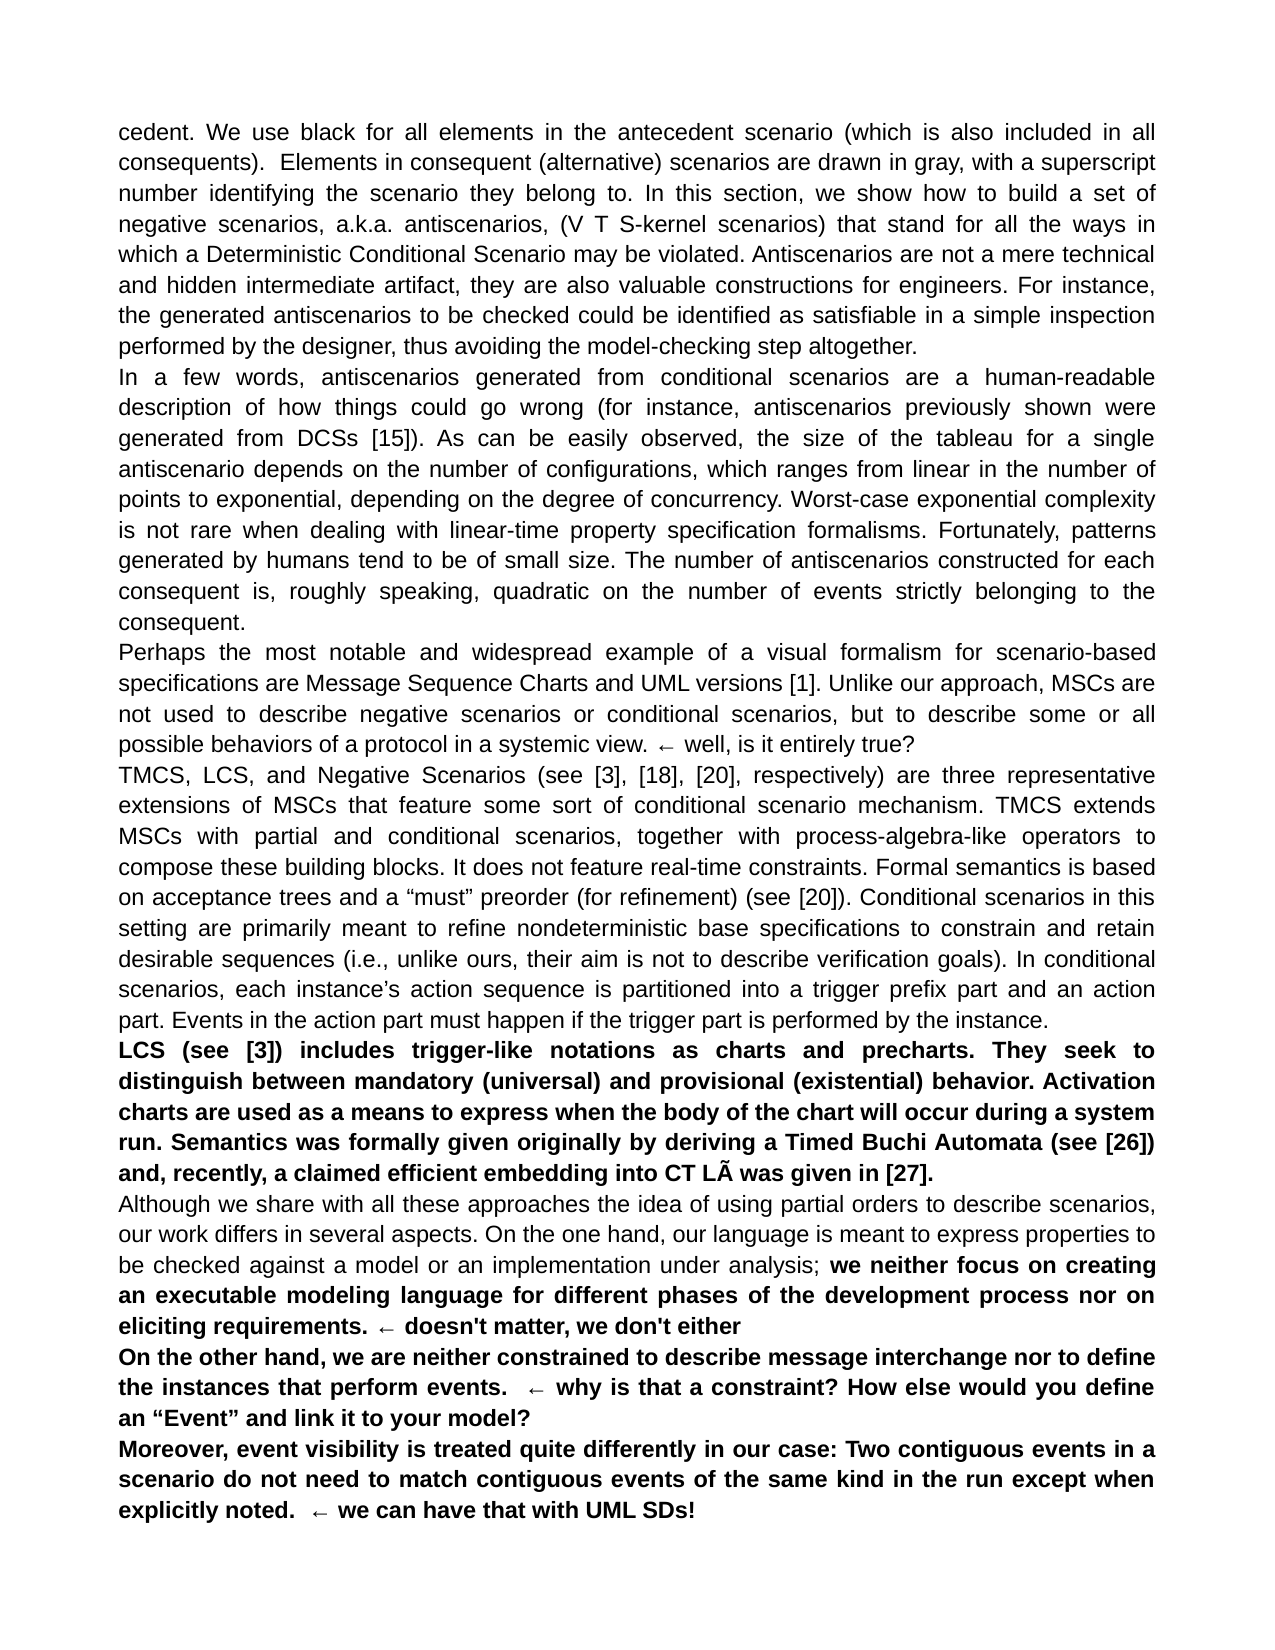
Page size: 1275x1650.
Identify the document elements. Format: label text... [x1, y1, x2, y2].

text cedent. We use black for all elements in the antecedent scenario (which is also included in all consequents). Elements in consequent (alternative) scenarios are drawn in gray, with a superscript number identifying the scenario they belong to. In this section, we show how to build a set of negative scenarios, a.k.a. antiscenarios, (V T S-kernel scenarios) that stand for all the ways in which a Deterministic Conditional Scenario may be violated. Antiscenarios are not a mere technical and hidden intermediate artifact, they are also valuable constructions for engineers. For instance, the generated antiscenarios to be checked could be identified as satisfiable in a simple inspection performed by the designer, thus avoiding the model-checking step altogether. [118, 118, 1157, 359]
text TMCS, LCS, and Negative Scenarios (see [3], [18], [20], respectively) are three representative extensions of MSCs that feature some sort of conditional scenario mechanism. TMCS extends MSCs with partial and conditional scenarios, together with process-algebra-like operators to compose these building blocks. It does not feature real-time constraints. Formal semantics is based on acceptance trees and a “must” preorder (for refinement) (see [20]). Conditional scenarios in this setting are primarily meant to refine nondeterministic base specifications to constrain and retain desirable sequences (i.e., unlike ours, their aim is not to describe verification goals). In conditional scenarios, each instance’s action sequence is partitioned into a trigger prefix part and an action part. Events in the action part must happen if the trigger part is performed by the instance. [118, 761, 1157, 1033]
text In a few words, antiscenarios generated from conditional scenarios are a human-readable description of how things could go wrong (for instance, antiscenarios previously shown were generated from DCSs [15]). As can be easily observed, the size of the tableau for a single antiscenario depends on the number of configurations, which ranges from linear in the number of points to exponential, depending on the degree of concurrency. Worst-case exponential complexity is not rare when dealing with linear-time property specification formalisms. Fortunately, patterns generated by humans tend to be of small size. The number of antiscenarios constructed for each consequent is, roughly speaking, quadratic on the number of events strictly belonging to the consequent. [118, 363, 1157, 635]
text Moreover, event visibility is treated quite differently in our case: Two contiguous events in a scenario do not need to match contiguous events of the same kind in the run except when explicitly noted. ← we can have that with UML SDs! [118, 1435, 1157, 1523]
text LCS (see [3]) includes trigger-like notations as charts and precharts. They seek to distinguish between mandatory (universal) and provisional (existential) behavior. Activation charts are used as a means to express when the body of the chart will occur during a system run. Semantics was formally given originally by deriving a Timed Buchi Automata (see [26]) and, recently, a claimed efficient embedding into CT LÃ was given in [27]. [118, 1037, 1157, 1186]
text On the other hand, we are neither constrained to describe message interchange nor to define the instances that perform events. ← why is that a constraint? How else would you define an “Event” and link it to your model? [118, 1343, 1157, 1431]
text Perhaps the most notable and widespread example of a visual formalism for scenario-based specifications are Message Sequence Charts and UML versions [1]. Unlike our approach, MSCs are not used to describe negative scenarios or conditional scenarios, but to describe some or all possible behaviors of a protocol in a systemic view. ← well, is it entirely true? [118, 639, 1157, 757]
text Although we share with all these approaches the idea of using partial orders to describe scenarios, our work differs in several aspects. On the one hand, our language is meant to express properties to be checked against a model or an implementation under analysis; we neither focus on creating an executable modeling language for different phases of the development process nor on eliciting requirements. ← doesn't matter, we don't either [118, 1190, 1157, 1339]
